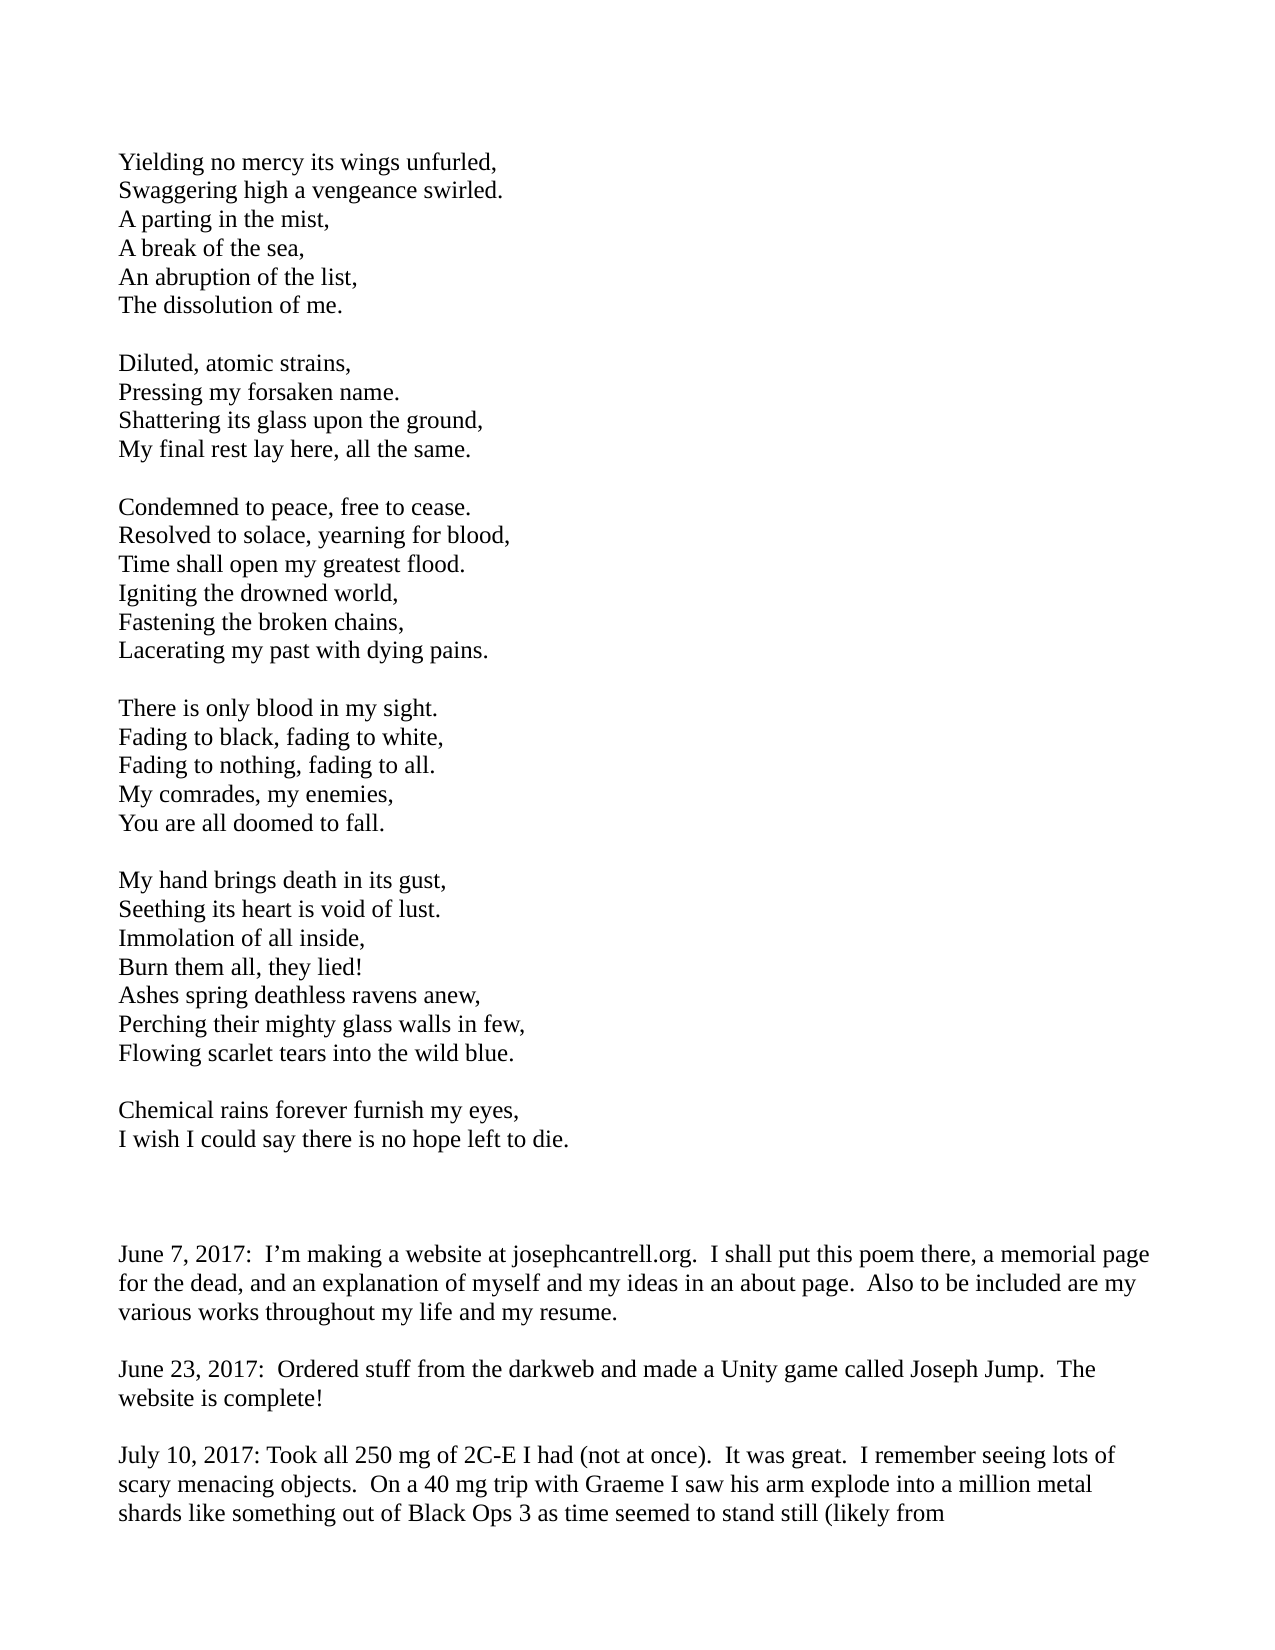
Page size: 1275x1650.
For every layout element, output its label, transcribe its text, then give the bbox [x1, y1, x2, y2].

text Fading to black, fading to white, [118, 722, 1157, 751]
text June 7, 2017: I’m making a website at josephcantrell.org. I shall put this poem there, a memorial page for the dead, and an explanation of myself and my ideas in an about page. Also to be included are my various works throughout my life and my resume. [118, 1239, 1157, 1326]
text A break of the sea, [118, 233, 1157, 262]
text My final rest lay here, all the same. [118, 434, 1157, 463]
text Swaggering high a vengeance swirled. [118, 176, 1157, 204]
text Fastening the broken chains, [118, 607, 1157, 636]
text The dissolution of me. [118, 291, 1157, 319]
text Igniting the drowned world, [118, 578, 1157, 607]
text Immolation of all inside, [118, 923, 1157, 952]
text Seething its heart is void of lust. [118, 894, 1157, 923]
text July 10, 2017: Took all 250 mg of 2C-E I had (not at once). It was great. I remember seeing lots of scary menacing objects. On a 40 mg trip with Graeme I saw his arm explode into a million metal shards like something out of Black Ops 3 as time seemed to stand still (likely from [118, 1441, 1157, 1527]
text Shattering its glass upon the ground, [118, 406, 1157, 434]
text Perching their mighty glass walls in few, [118, 1009, 1157, 1038]
text Burn them all, they lied! [118, 952, 1157, 981]
text June 23, 2017: Ordered stuff from the darkweb and made a Unity game called Joseph Jump. The website is complete! [118, 1354, 1157, 1412]
text Resolved to solace, yearning for blood, [118, 521, 1157, 549]
text My comrades, my enemies, [118, 779, 1157, 808]
text Fading to nothing, fading to all. [118, 751, 1157, 779]
text My hand brings death in its gust, [118, 866, 1157, 894]
text Chemical rains forever furnish my eyes, [118, 1096, 1157, 1124]
text Pressing my forsaken name. [118, 377, 1157, 406]
text Time shall open my greatest flood. [118, 549, 1157, 578]
text An abruption of the list, [118, 262, 1157, 291]
text I wish I could say there is no hope left to die. [118, 1124, 1157, 1153]
text You are all doomed to fall. [118, 808, 1157, 837]
text Lacerating my past with dying pains. [118, 636, 1157, 664]
text There is only blood in my sight. [118, 693, 1157, 722]
text Yielding no mercy its wings unfurled, [118, 147, 1157, 176]
text A parting in the mist, [118, 204, 1157, 233]
text Ashes spring deathless ravens anew, [118, 981, 1157, 1009]
text Diluted, atomic strains, [118, 348, 1157, 377]
text Flowing scarlet tears into the wild blue. [118, 1038, 1157, 1067]
text Condemned to peace, free to cease. [118, 492, 1157, 521]
